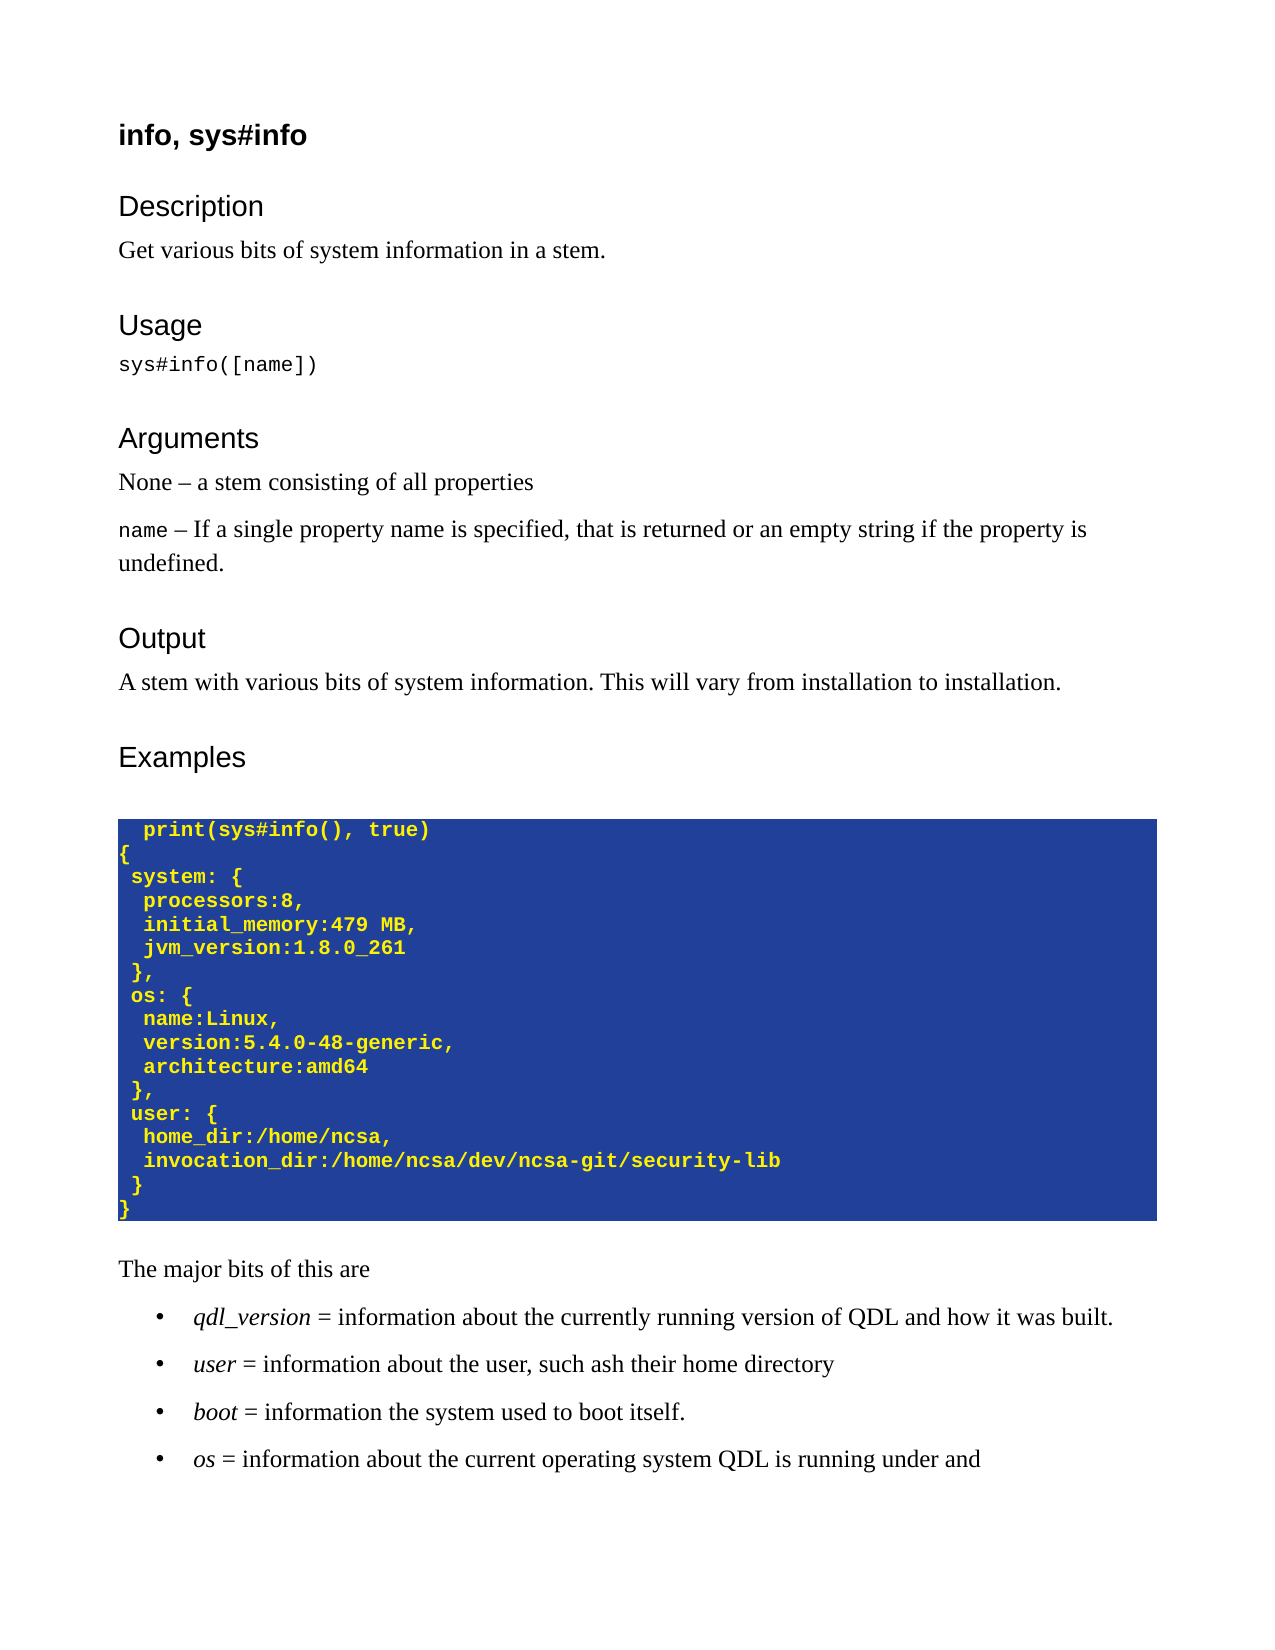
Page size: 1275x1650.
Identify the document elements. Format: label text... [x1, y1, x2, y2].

list user = information about the user, such ash their home directory [156, 1349, 1157, 1378]
text The major bits of this are [118, 1221, 1157, 1283]
text } [118, 1197, 1157, 1221]
subtitle Examples [118, 739, 1157, 807]
text A stem with various bits of system information. This will vary from installation to installation. [118, 667, 1157, 696]
text home_dir:/home/ncsa, [118, 1127, 1157, 1150]
subtitle Arguments [118, 421, 1157, 454]
text }, [118, 1079, 1157, 1103]
text os: { [118, 985, 1157, 1008]
subtitle Output [118, 621, 1157, 654]
text name – If a single property name is specified, that is returned or an empty string if the property is undefined. [118, 514, 1157, 577]
text version:5.4.0-48-generic, [118, 1032, 1157, 1056]
subtitle Usage [118, 308, 1157, 342]
text system: { [118, 866, 1157, 890]
text print(sys#info(), true) [118, 819, 1157, 843]
list qdl_version = information about the currently running version of QDL and how it was built. [156, 1302, 1157, 1331]
text processors:8, [118, 890, 1157, 914]
text invocation_dir:/home/ncsa/dev/ncsa-git/security-lib [118, 1150, 1157, 1174]
text user: { [118, 1103, 1157, 1127]
text architecture:amd64 [118, 1056, 1157, 1079]
text sys#info([name]) [118, 354, 1157, 378]
text None – a stem consisting of all properties [118, 467, 1157, 496]
text Get various bits of system information in a stem. [118, 235, 1157, 264]
text initial_memory:479 MB, [118, 914, 1157, 937]
text jvm_version:1.8.0_261 [118, 937, 1157, 961]
text name:Linux, [118, 1008, 1157, 1032]
list os = information about the current operating system QDL is running under and [156, 1444, 1157, 1473]
subtitle Description [118, 189, 1157, 223]
text } [118, 1174, 1157, 1197]
list boot = information the system used to boot itself. [156, 1397, 1157, 1426]
text }, [118, 961, 1157, 985]
subtitle info, sys#info [118, 118, 1157, 152]
text { [118, 843, 1157, 866]
